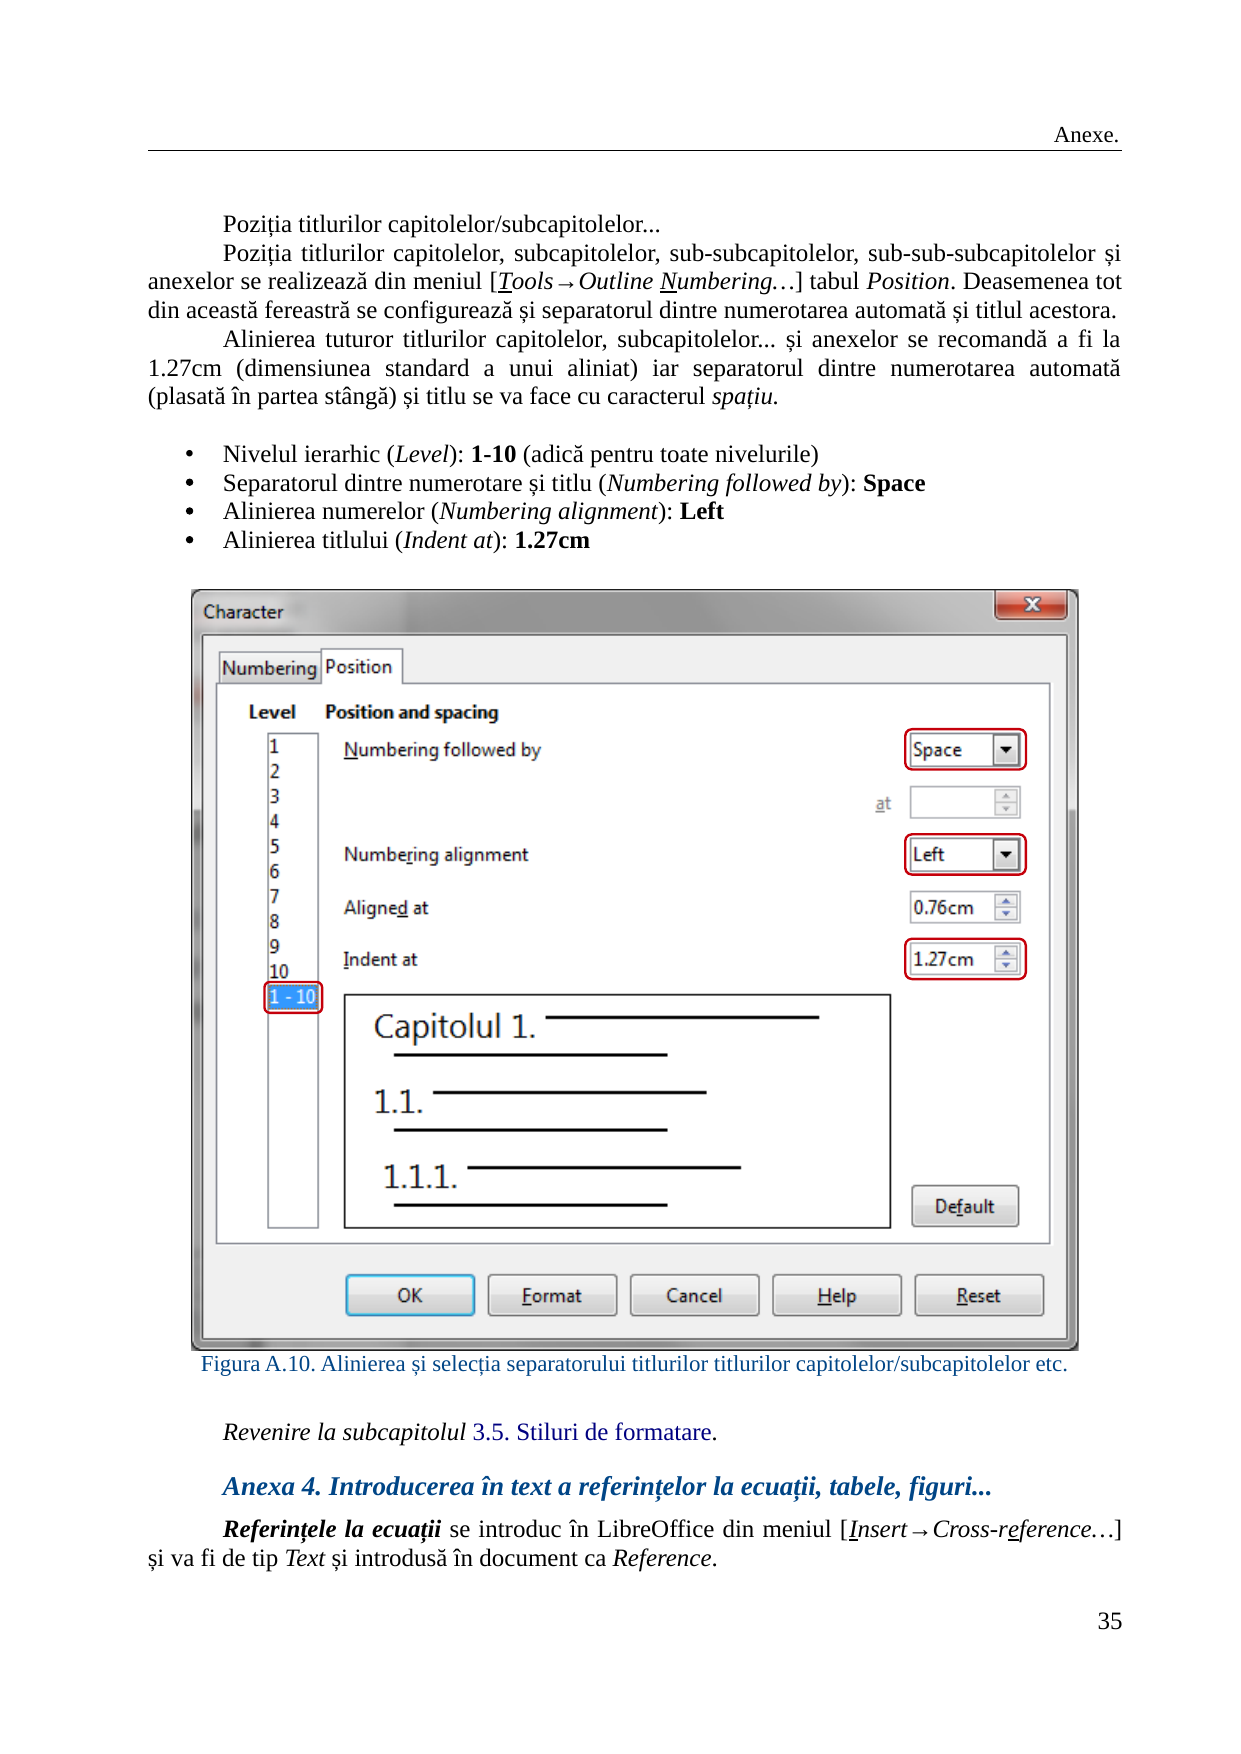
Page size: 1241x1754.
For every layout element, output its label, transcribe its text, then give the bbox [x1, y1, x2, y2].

text Revenire la subcapitolul 3.5. Stiluri de formatare. [148, 1417, 1122, 1446]
list Separatorul dintre numerotare și titlu (Numbering followed by): Space [185, 468, 1122, 496]
subtitle Introducerea în text a referințelor la ecuații, tabele, figuri... [223, 1471, 1122, 1502]
text Referințele la ecuații se introduc în LibreOffice din meniul [Insert→Cross-reference…] și va fi de tip Text și introdusă în document ca Reference. [148, 1514, 1122, 1572]
text Poziția titlurilor capitolelor/subcapitolelor... [148, 209, 1122, 238]
list Figura A.10. Alinierea și selecția separatorului titlurilor titlurilor capitolelor/subcapitolelor etc. [148, 594, 1122, 1376]
picture [191, 589, 1079, 1351]
text Poziția titlurilor capitolelor, subcapitolelor, sub-subcapitolelor, sub-sub-subcapitolelor și anexelor se realizează din meniul [Tools→Outline Numbering…] tabul Position. Deasemenea tot din această fereastră se configurează și separatorul dintre numerotarea automată și titlul acestora. [148, 238, 1122, 324]
text Alinierea tuturor titlurilor capitolelor, subcapitolelor... și anexelor se recomandă a fi la 1.27cm (dimensiunea standard a unui aliniat) iar separatorul dintre numerotarea automată (plasată în partea stângă) și titlu se va face cu caracterul spațiu. [148, 324, 1122, 410]
list Alinierea titlului (Indent at): 1.27cm [185, 525, 1122, 554]
list Nivelul ierarhic (Level): 1-10 (adică pentru toate nivelurile) [185, 439, 1122, 468]
list Alinierea numerelor (Numbering alignment): Left [185, 496, 1122, 525]
